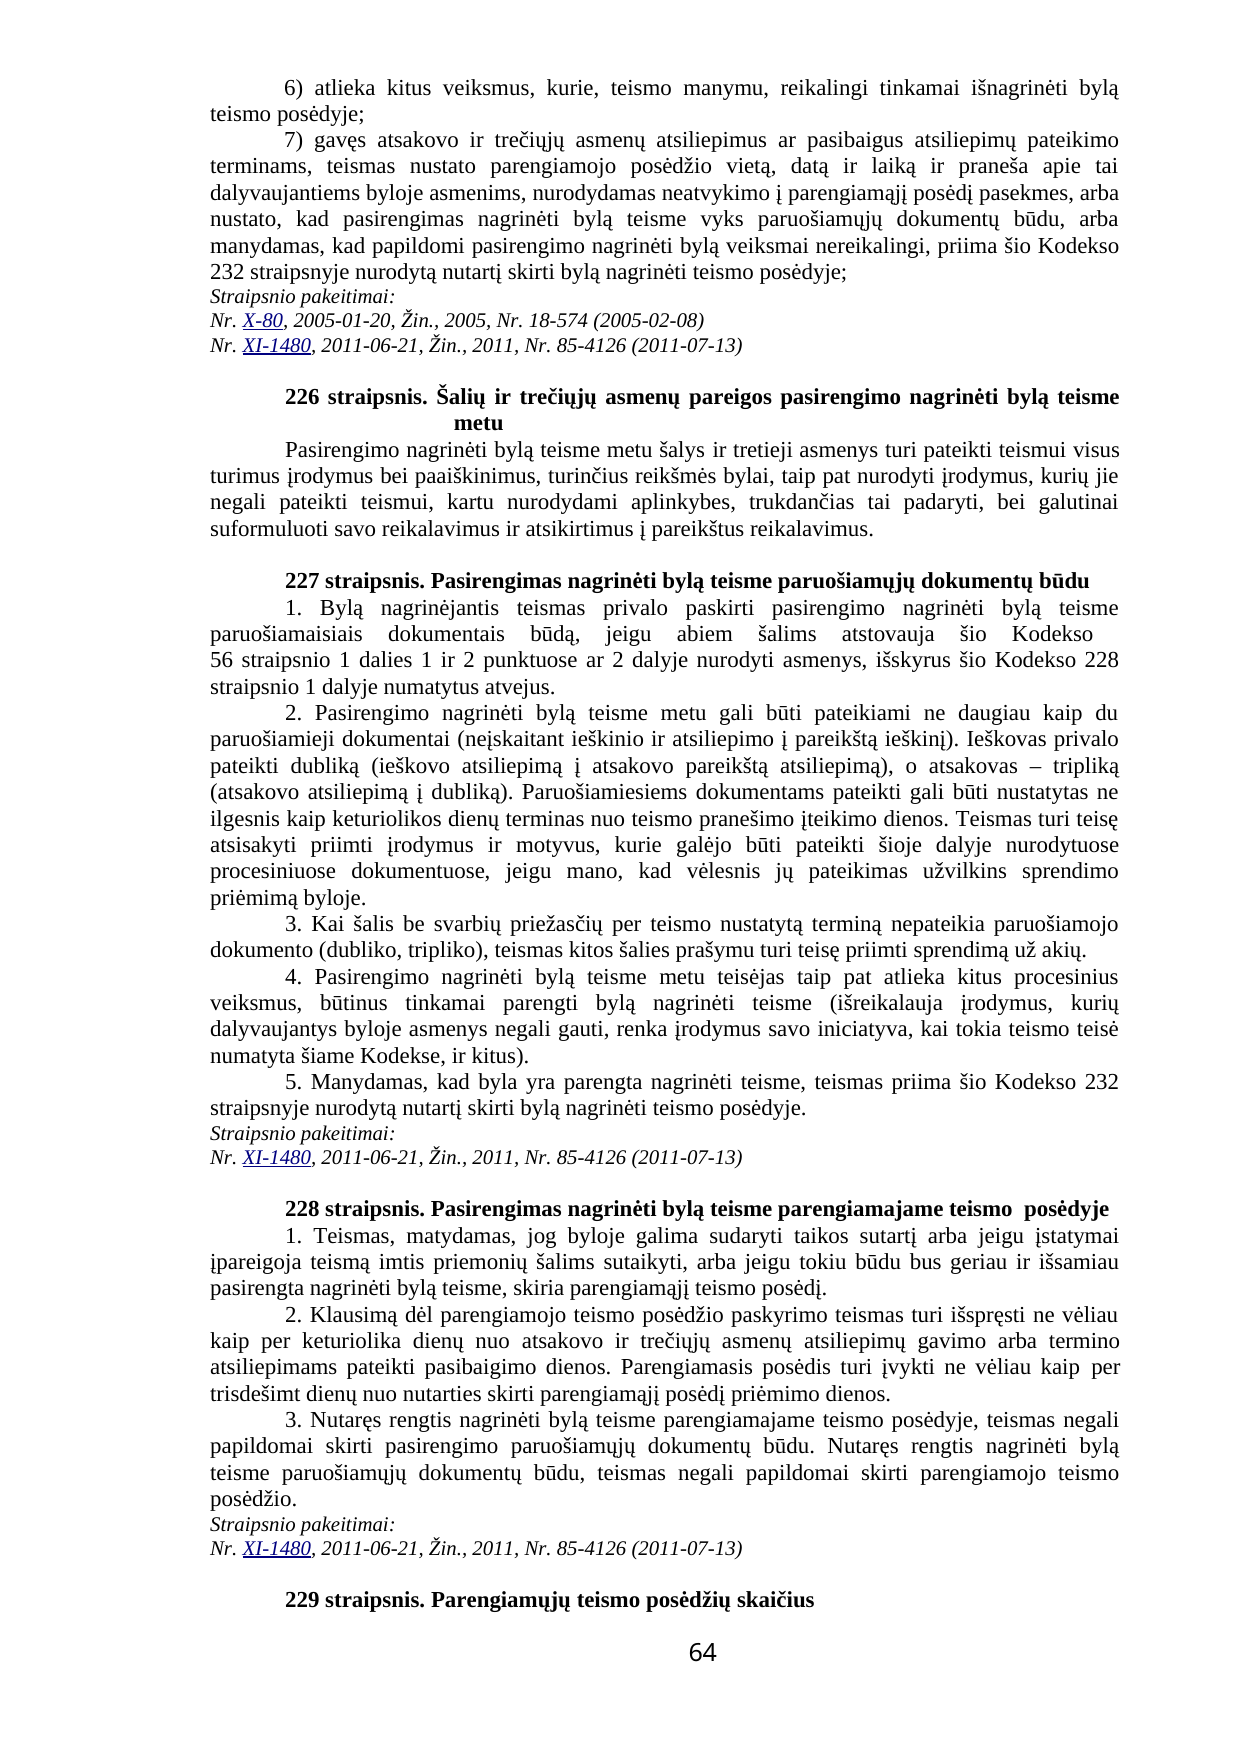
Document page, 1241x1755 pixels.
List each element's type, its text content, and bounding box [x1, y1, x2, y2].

text Nr. XI-1480, 2011-06-21, Žin., 2011, Nr. 85-4126 (2011-07-13) [210, 1536, 1120, 1560]
text Straipsnio pakeitimai: [210, 1512, 1120, 1536]
text 3. Nutaręs rengtis nagrinėti bylą teisme parengiamajame teismo posėdyje, teismas negali papildomai skirti pasirengimo paruošiamųjų dokumentų būdu. Nutaręs rengtis nagrinėti bylą teisme paruošiamųjų dokumentų būdu, teismas negali papildomai skirti parengiamojo teismo posėdžio. [210, 1406, 1120, 1512]
text 226 straipsnis. Šalių ir trečiųjų asmenų pareigos pasirengimo nagrinėti bylą teisme metu [285, 383, 1120, 436]
text 3. Kai šalis be svarbių priežasčių per teismo nustatytą terminą nepateikia paruošiamojo dokumento (dubliko, tripliko), teismas kitos šalies prašymu turi teisę priimti sprendimą už akių. [210, 910, 1120, 963]
text 5. Manydamas, kad byla yra parengta nagrinėti teisme, teismas priima šio Kodekso 232 straipsnyje nurodytą nutartį skirti bylą nagrinėti teismo posėdyje. [210, 1068, 1120, 1121]
text Nr. XI-1480, 2011-06-21, Žin., 2011, Nr. 85-4126 (2011-07-13) [210, 332, 1120, 357]
text 229 straipsnis. Parengiamųjų teismo posėdžių skaičius [210, 1586, 1120, 1612]
text Straipsnio pakeitimai: [210, 1121, 1120, 1145]
text Pasirengimo nagrinėti bylą teisme metu šalys ir tretieji asmenys turi pateikti teismui visus turimus įrodymus bei paaiškinimus, turinčius reikšmės bylai, taip pat nurodyti įrodymus, kurių jie negali pateikti teismui, kartu nurodydami aplinkybes, trukdančias tai padaryti, bei galutinai suformuluoti savo reikalavimus ir atsikirtimus į pareikštus reikalavimus. [210, 436, 1120, 541]
text 1. Bylą nagrinėjantis teismas privalo paskirti pasirengimo nagrinėti bylą teisme paruošiamaisiais dokumentais būdą, jeigu abiem šalims atstovauja šio Kodekso 56 straipsnio 1 dalies 1 ir 2 punktuose ar 2 dalyje nurodyti asmenys, išskyrus šio Kodekso 228 straipsnio 1 dalyje numatytus atvejus. [210, 594, 1120, 699]
text 6) atlieka kitus veiksmus, kurie, teismo manymu, reikalingi tinkamai išnagrinėti bylą teismo posėdyje; [210, 73, 1120, 126]
text 7) gavęs atsakovo ir trečiųjų asmenų atsiliepimus ar pasibaigus atsiliepimų pateikimo terminams, teismas nustato parengiamojo posėdžio vietą, datą ir laiką ir praneša apie tai dalyvaujantiems byloje asmenims, nurodydamas neatvykimo į parengiamąjį posėdį pasekmes, arba nustato, kad pasirengimas nagrinėti bylą teisme vyks paruošiamųjų dokumentų būdu, arba manydamas, kad papildomi pasirengimo nagrinėti bylą veiksmai nereikalingi, priima šio Kodekso 232 straipsnyje nurodytą nutartį skirti bylą nagrinėti teismo posėdyje; [210, 126, 1120, 284]
text Nr. XI-1480, 2011-06-21, Žin., 2011, Nr. 85-4126 (2011-07-13) [210, 1145, 1120, 1169]
text 4. Pasirengimo nagrinėti bylą teisme metu teisėjas taip pat atlieka kitus procesinius veiksmus, būtinus tinkamai parengti bylą nagrinėti teisme (išreikalauja įrodymus, kurių dalyvaujantys byloje asmenys negali gauti, renka įrodymus savo iniciatyva, kai tokia teismo teisė numatyta šiame Kodekse, ir kitus). [210, 963, 1120, 1068]
text 2. Pasirengimo nagrinėti bylą teisme metu gali būti pateikiami ne daugiau kaip du paruošiamieji dokumentai (neįskaitant ieškinio ir atsiliepimo į pareikštą ieškinį). Ieškovas privalo pateikti dubliką (ieškovo atsiliepimą į atsakovo pareikštą atsiliepimą), o atsakovas – tripliką (atsakovo atsiliepimą į dubliką). Paruošiamiesiems dokumentams pateikti gali būti nustatytas ne ilgesnis kaip keturiolikos dienų terminas nuo teismo pranešimo įteikimo dienos. Teismas turi teisę atsisakyti priimti įrodymus ir motyvus, kurie galėjo būti pateikti šioje dalyje nurodytuose procesiniuose dokumentuose, jeigu mano, kad vėlesnis jų pateikimas užvilkins sprendimo priėmimą byloje. [210, 699, 1120, 910]
text 228 straipsnis. Pasirengimas nagrinėti bylą teisme parengiamajame teismo posėdyje [285, 1195, 1120, 1222]
text Straipsnio pakeitimai: [210, 284, 1120, 308]
text Nr. X-80, 2005-01-20, Žin., 2005, Nr. 18-574 (2005-02-08) [210, 308, 1120, 332]
text 1. Teismas, matydamas, jog byloje galima sudaryti taikos sutartį arba jeigu įstatymai įpareigoja teismą imtis priemonių šalims sutaikyti, arba jeigu tokiu būdu bus geriau ir išsamiau pasirengta nagrinėti bylą teisme, skiria parengiamąjį teismo posėdį. [210, 1222, 1120, 1301]
text 2. Klausimą dėl parengiamojo teismo posėdžio paskyrimo teismas turi išspręsti ne vėliau kaip per keturiolika dienų nuo atsakovo ir trečiųjų asmenų atsiliepimų gavimo arba termino atsiliepimams pateikti pasibaigimo dienos. Parengiamasis posėdis turi įvykti ne vėliau kaip per trisdešimt dienų nuo nutarties skirti parengiamąjį posėdį priėmimo dienos. [210, 1301, 1120, 1406]
text 227 straipsnis. Pasirengimas nagrinėti bylą teisme paruošiamųjų dokumentų būdu [285, 567, 1120, 594]
